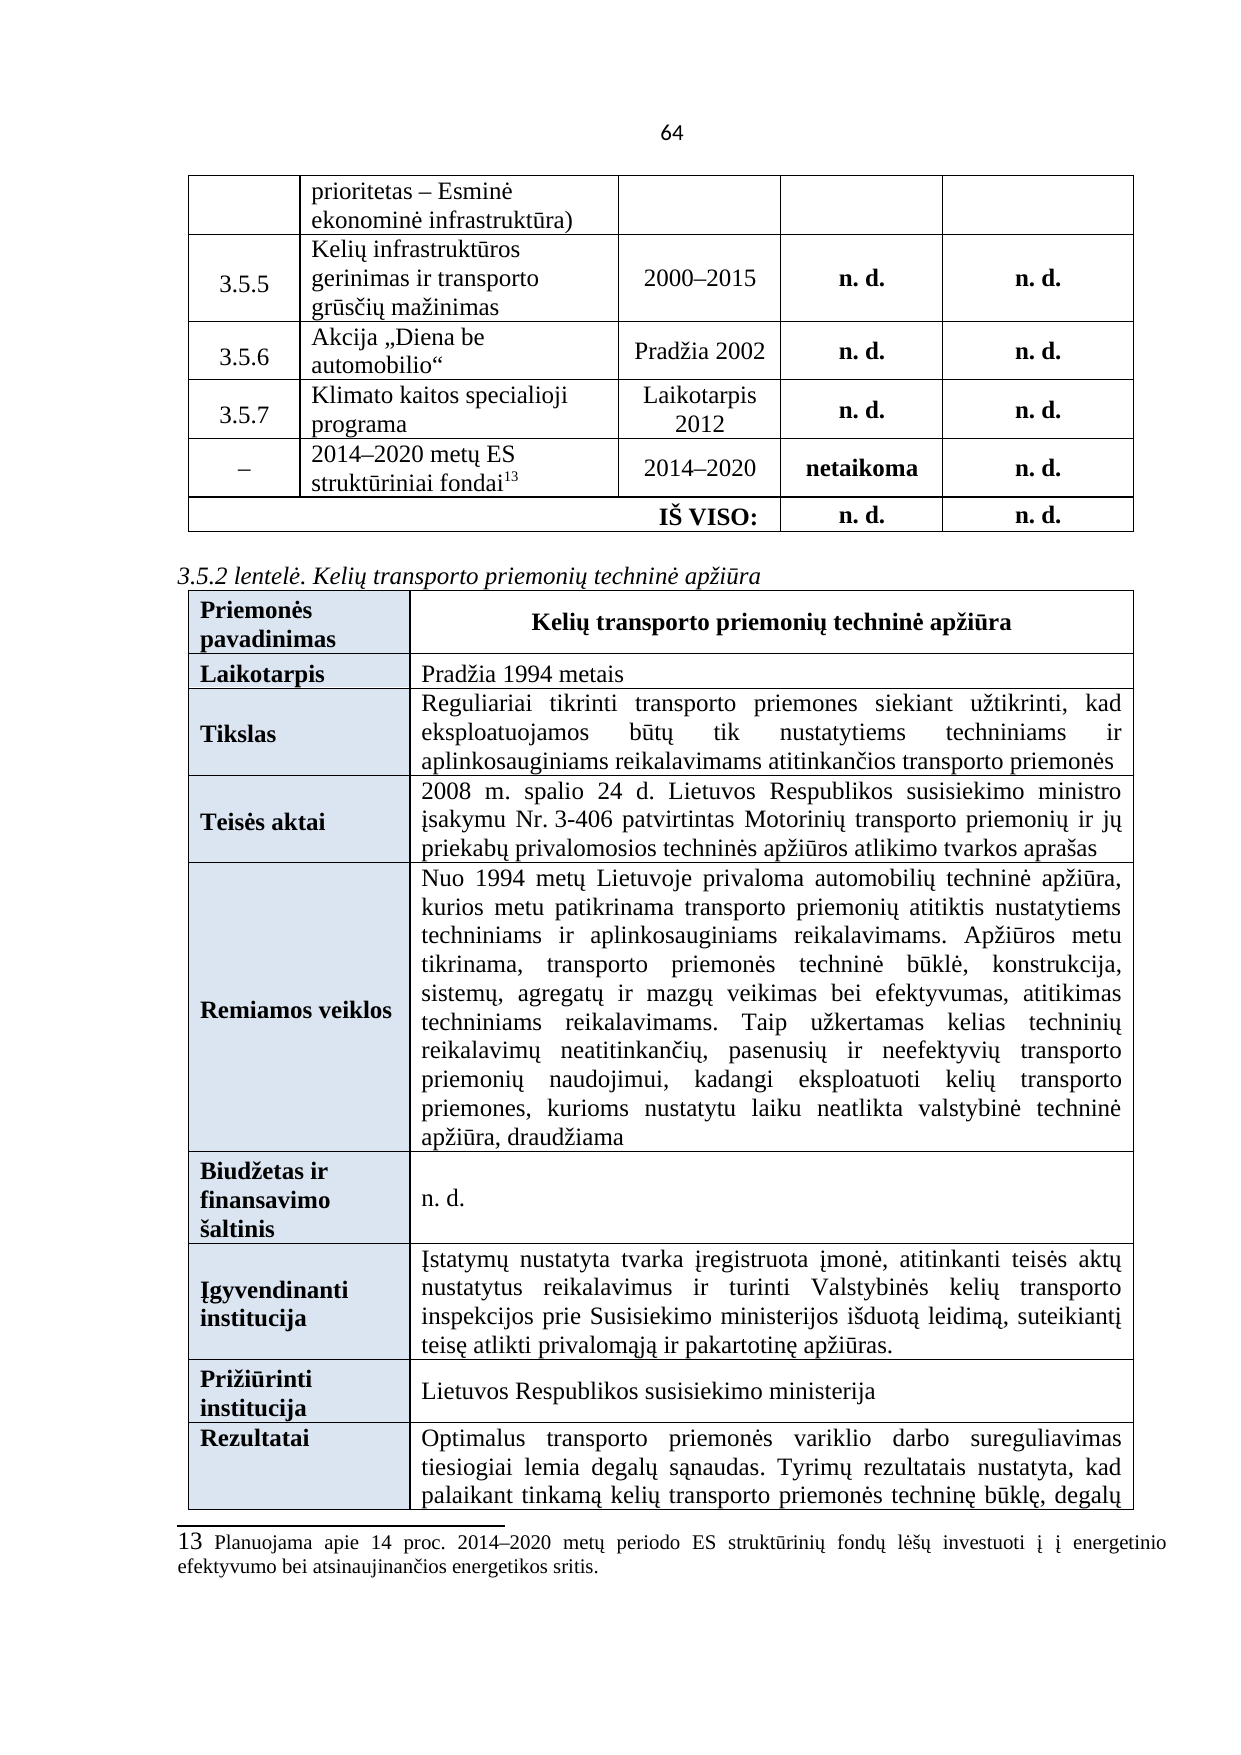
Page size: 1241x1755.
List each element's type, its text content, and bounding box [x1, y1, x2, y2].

table_cell [189, 176, 299, 233]
table_cell Nuo 1994 metų Lietuvoje privaloma automobilių techninė apžiūra, kurios metu patikrinama transporto priemonių atitiktis nustatytiems techniniams ir aplinkosauginiams reikalavimams. Apžiūros metu tikrinama, transporto priemonės techninė būklė, konstrukcija, sistemų, agregatų ir mazgų veikimas bei efektyvumas, atitikimas techniniams reikalavimams. Taip užkertamas kelias techninių reikalavimų neatitinkančių, pasenusių ir neefektyvių transporto priemonių naudojimui, kadangi eksploatuoti kelių transporto priemones, kurioms nustatytu laiku neatlikta valstybinė techninė apžiūra, draudžiama [411, 863, 1133, 1151]
table_cell Teisės aktai [189, 776, 409, 862]
table_cell Laikotarpis [189, 654, 409, 687]
table_cell Tikslas [189, 689, 409, 775]
table_cell n. d. [943, 498, 1133, 531]
table_cell [619, 176, 780, 233]
table_cell Akcija „Diena be automobilio“ [301, 322, 618, 379]
table_cell n. d. [943, 322, 1133, 379]
table_cell 3.5.7 [189, 380, 299, 438]
table_cell n. d. [781, 380, 942, 438]
table_header Priemonės pavadinimas [189, 591, 409, 653]
table_cell 2000–2015 [619, 235, 780, 321]
table_cell Įstatymų nustatyta tvarka įregistruota įmonė, atitinkanti teisės aktų nustatytus reikalavimus ir turinti Valstybinės kelių transporto inspekcijos prie Susisiekimo ministerijos išduotą leidimą, suteikiantį teisę atlikti privalomąją ir pakartotinę apžiūras. [411, 1244, 1133, 1359]
table_cell netaikoma [781, 439, 942, 496]
table_cell Optimalus transporto priemonės variklio darbo sureguliavimas tiesiogiai lemia degalų sąnaudas. Tyrimų rezultatais nustatyta, kad palaikant tinkamą kelių transporto priemonės techninę būklę, degalų [411, 1423, 1133, 1509]
table_cell Lietuvos Respublikos susisiekimo ministerija [411, 1360, 1133, 1422]
table_cell – [189, 439, 299, 496]
table_cell 2008 m. spalio 24 d. Lietuvos Respublikos susisiekimo ministro įsakymu Nr. 3-406 patvirtintas Motorinių transporto priemonių ir jų priekabų privalomosios techninės apžiūros atlikimo tvarkos aprašas [411, 776, 1133, 862]
table_cell [781, 176, 942, 233]
table_cell n. d. [781, 498, 942, 531]
table_cell Pradžia 2002 [619, 322, 780, 379]
table_cell Prižiūrinti institucija [189, 1360, 409, 1422]
table_cell n. d. [943, 439, 1133, 496]
table_cell n. d. [943, 380, 1133, 438]
table_cell Biudžetas ir finansavimo šaltinis [189, 1152, 409, 1243]
table_cell n. d. [781, 322, 942, 379]
table_cell Pradžia 1994 metais [411, 654, 1133, 687]
table_cell Klimato kaitos specialioji programa [301, 380, 618, 438]
table_cell n. d. [411, 1152, 1133, 1243]
table_cell Laikotarpis 2012 [619, 380, 780, 438]
table_cell n. d. [781, 235, 942, 321]
table_cell prioritetas – Esminė ekonominė infrastruktūra) [301, 176, 618, 233]
table_cell 2014–2020 metų ES struktūriniai fondai [301, 439, 618, 496]
table_cell [943, 176, 1133, 233]
table_cell 2014–2020 [619, 439, 780, 496]
table_cell n. d. [943, 235, 1133, 321]
table_cell Rezultatai [189, 1423, 409, 1509]
table_cell Kelių infrastruktūros gerinimas ir transporto grūsčių mažinimas [301, 235, 618, 321]
text 3.5.2 lentelė. Kelių transporto priemonių techninė apžiūra [177, 561, 1166, 589]
table_cell 3.5.5 [189, 235, 299, 321]
table_cell Reguliariai tikrinti transporto priemones siekiant užtikrinti, kad eksploatuojamos būtų tik nustatytiems techniniams ir aplinkosauginiams reikalavimams atitinkančios transporto priemonės [411, 689, 1133, 775]
table_cell Įgyvendinanti institucija [189, 1244, 409, 1359]
table_cell Remiamos veiklos [189, 863, 409, 1151]
table_cell 3.5.6 [189, 322, 299, 379]
table_header Kelių transporto priemonių techninė apžiūra [411, 591, 1133, 653]
table_cell IŠ VISO: [189, 498, 780, 531]
